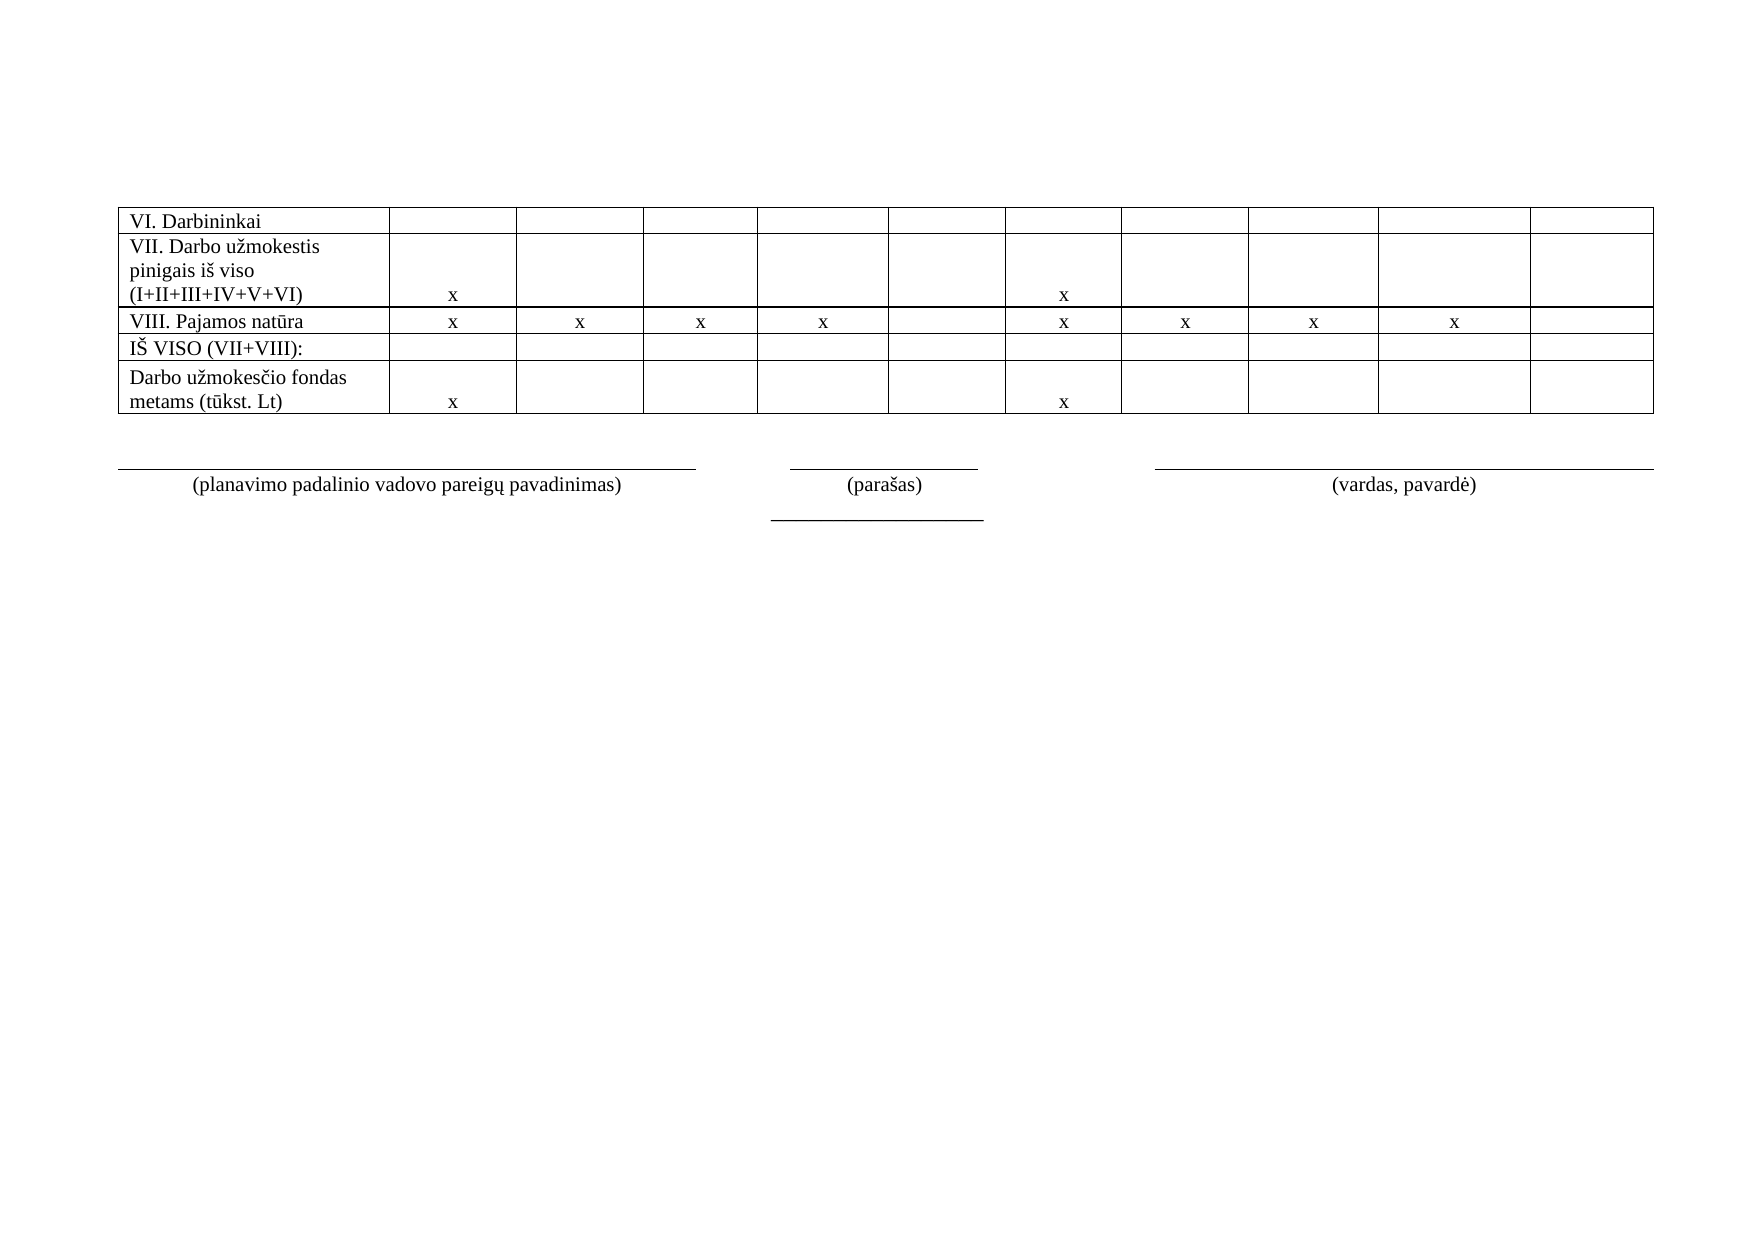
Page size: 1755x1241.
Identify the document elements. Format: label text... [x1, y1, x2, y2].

table_cell [978, 469, 1154, 496]
table_cell [1006, 334, 1121, 359]
table_cell x [1249, 308, 1378, 333]
table_cell Darbo užmokesčio fondas metams (tūkst. Lt) [119, 361, 389, 413]
table_cell [758, 361, 888, 413]
table_cell [1249, 361, 1378, 413]
table_cell [758, 334, 888, 359]
table_cell [1379, 334, 1530, 359]
table_cell [758, 234, 888, 306]
table_cell [517, 361, 643, 413]
table_cell [889, 334, 1005, 359]
table_cell [1379, 208, 1530, 233]
table_cell [1249, 234, 1378, 306]
table_cell [889, 234, 1005, 306]
table_cell [1531, 208, 1653, 233]
table_cell VI. Darbininkai [119, 208, 389, 233]
table_cell x [758, 308, 888, 333]
table_cell [390, 334, 516, 359]
table_cell [696, 469, 790, 496]
table_cell VIII. Pajamos natūra [119, 308, 389, 333]
table_cell x [1006, 308, 1121, 333]
table_cell x [390, 234, 516, 306]
table_cell (planavimo padalinio vadovo pareigų pavadinimas) [118, 470, 696, 496]
table_cell [644, 361, 757, 413]
table_cell x [390, 308, 516, 333]
table_cell [644, 234, 757, 306]
table_cell [1531, 234, 1653, 306]
table_cell x [1122, 308, 1248, 333]
text _________________ [118, 496, 1636, 524]
table_cell (parašas) [790, 470, 978, 496]
table_cell [1006, 208, 1121, 233]
table_cell VII. Darbo užmokestis pinigais iš viso (I+II+III+IV+V+VI) [119, 234, 389, 306]
table_header [790, 443, 978, 469]
table_cell x [1006, 234, 1121, 306]
table_cell [1122, 208, 1248, 233]
table_cell [1531, 361, 1653, 413]
table_cell [1249, 334, 1378, 359]
table_cell x [1006, 361, 1121, 413]
table_cell [758, 208, 888, 233]
table_cell [1122, 361, 1248, 413]
table_cell x [517, 308, 643, 333]
table_cell [1379, 234, 1530, 306]
table_cell [1531, 334, 1653, 359]
table_cell (vardas, pavardė) [1155, 470, 1653, 496]
table_cell [517, 234, 643, 306]
table_cell [644, 208, 757, 233]
table_cell x [390, 361, 516, 413]
table_cell [1122, 234, 1248, 306]
table_header [118, 443, 696, 469]
table_cell [517, 334, 643, 359]
table_cell [889, 308, 1005, 333]
table_cell [889, 208, 1005, 233]
table_header [1155, 443, 1653, 469]
table_cell [1379, 361, 1530, 413]
table_cell [1122, 334, 1248, 359]
table_cell IŠ VISO (VII+VIII): [119, 334, 389, 359]
table_cell [1249, 208, 1378, 233]
table_cell x [1379, 308, 1530, 333]
table_header [978, 443, 1154, 469]
table_cell [390, 208, 516, 233]
table_cell [1531, 308, 1653, 333]
table_header [696, 443, 790, 469]
table_cell [517, 208, 643, 233]
table_cell [644, 334, 757, 359]
table_cell x [644, 308, 757, 333]
table_cell [889, 361, 1005, 413]
